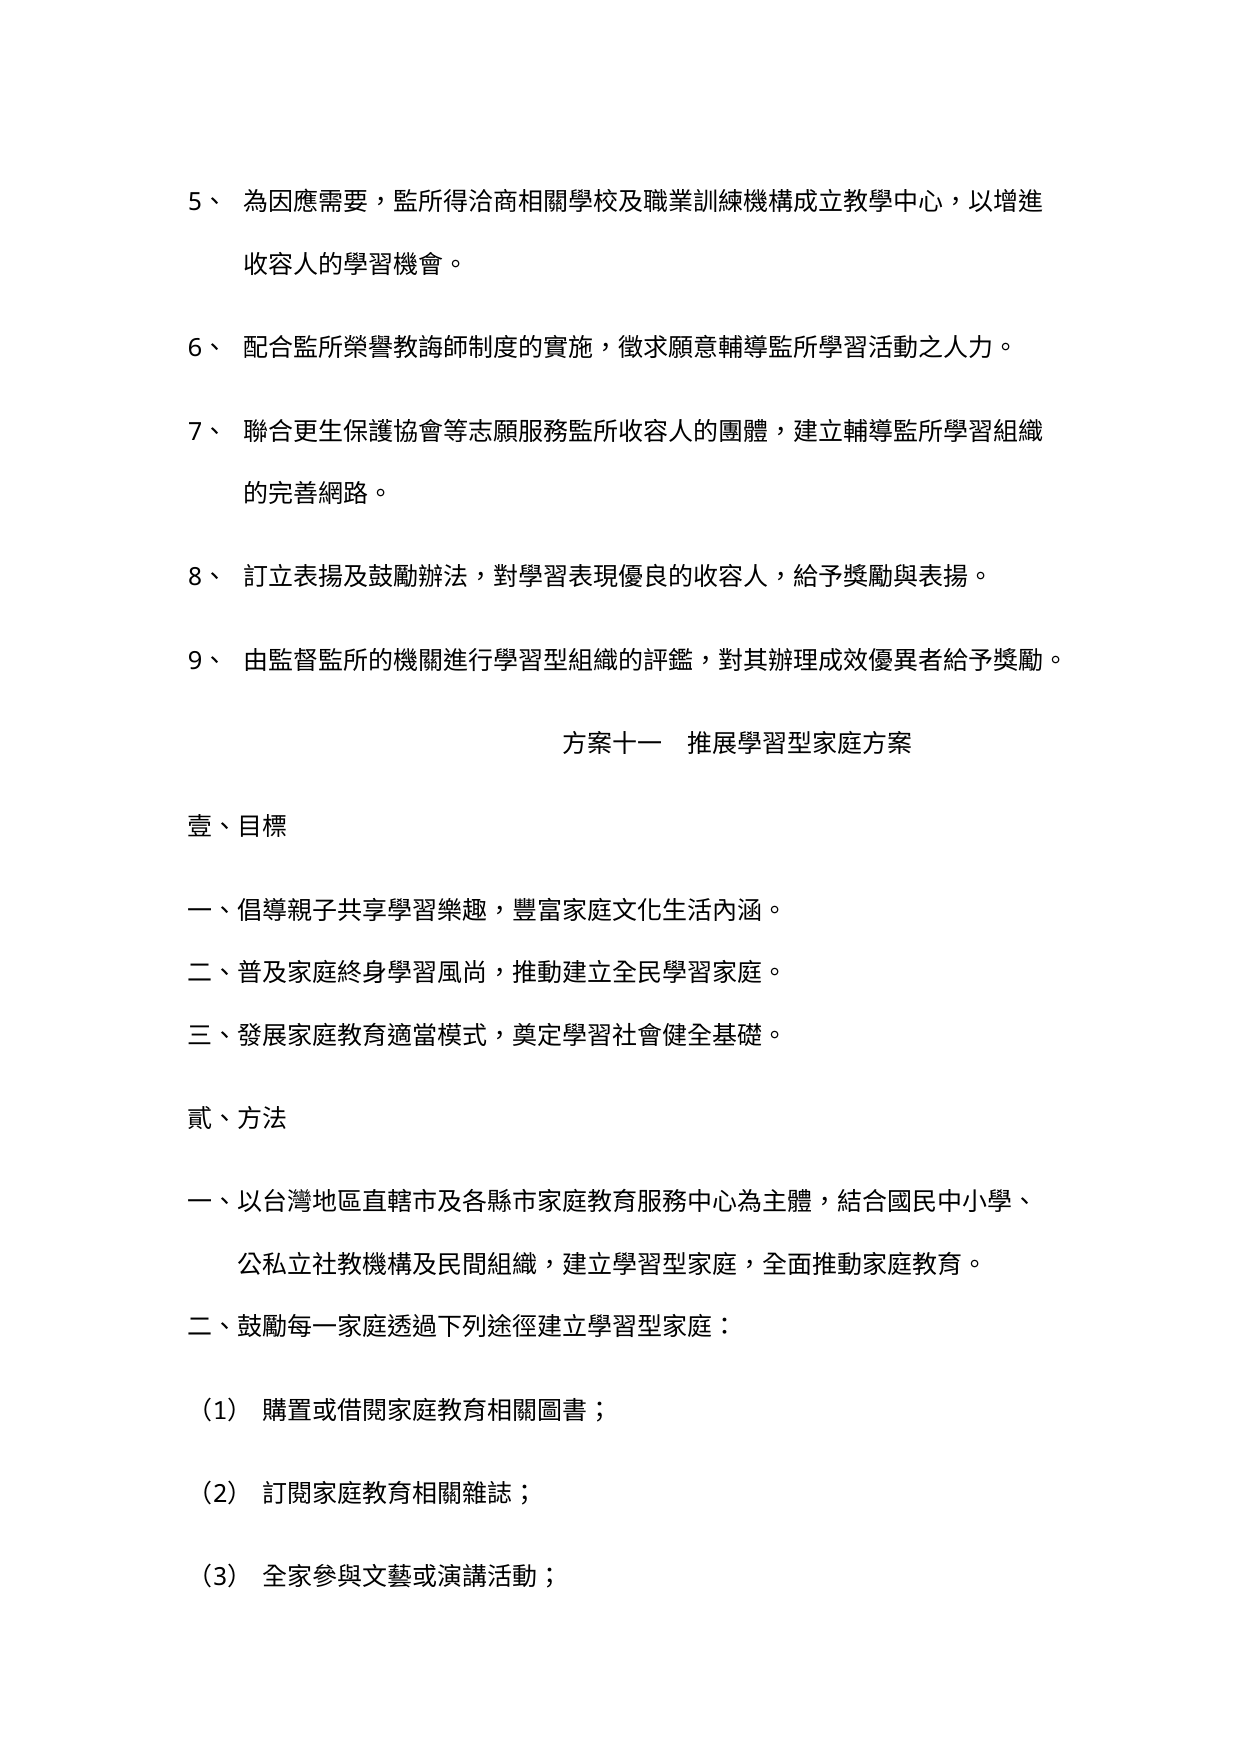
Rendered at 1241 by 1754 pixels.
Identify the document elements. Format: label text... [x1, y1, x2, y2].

list 訂立表揚及鼓勵辦法，對學習表現優良的收容人，給予獎勵與表揚。 [187, 533, 1053, 596]
text 貳、方法 [187, 1075, 1053, 1137]
text 一、以台灣地區直轄市及各縣市家庭教育服務中心為主體，結合國民中小學、 公私立社教機構及民間組織，建立學習型家庭，全面推動家庭教育。 二、鼓勵每一家庭透過下列途徑建立學習型家庭： [187, 1158, 1053, 1346]
text 方案十一 推展學習型家庭方案 [187, 700, 1053, 762]
list 由監督監所的機關進行學習型組織的評鑑，對其辦理成效優異者給予獎勵。 [187, 617, 1053, 679]
text 壹、目標 [187, 783, 1053, 846]
list 訂閱家庭教育相關雜誌； [187, 1450, 1053, 1512]
list 全家參與文藝或演講活動； [187, 1533, 1053, 1596]
list 為因應需要，監所得洽商相關學校及職業訓練機構成立教學中心，以增進 收容人的學習機會。 [187, 158, 1053, 283]
list 配合監所榮譽教誨師制度的實施，徵求願意輔導監所學習活動之人力。 [187, 304, 1053, 367]
list 聯合更生保護協會等志願服務監所收容人的團體，建立輔導監所學習組織 的完善網路。 [187, 387, 1053, 512]
list 購置或借閱家庭教育相關圖書； [187, 1367, 1053, 1429]
text 一、倡導親子共享學習樂趣，豐富家庭文化生活內涵。 二、普及家庭終身學習風尚，推動建立全民學習家庭。 三、發展家庭教育適當模式，奠定學習社會健全基礎。 [187, 867, 1053, 1054]
